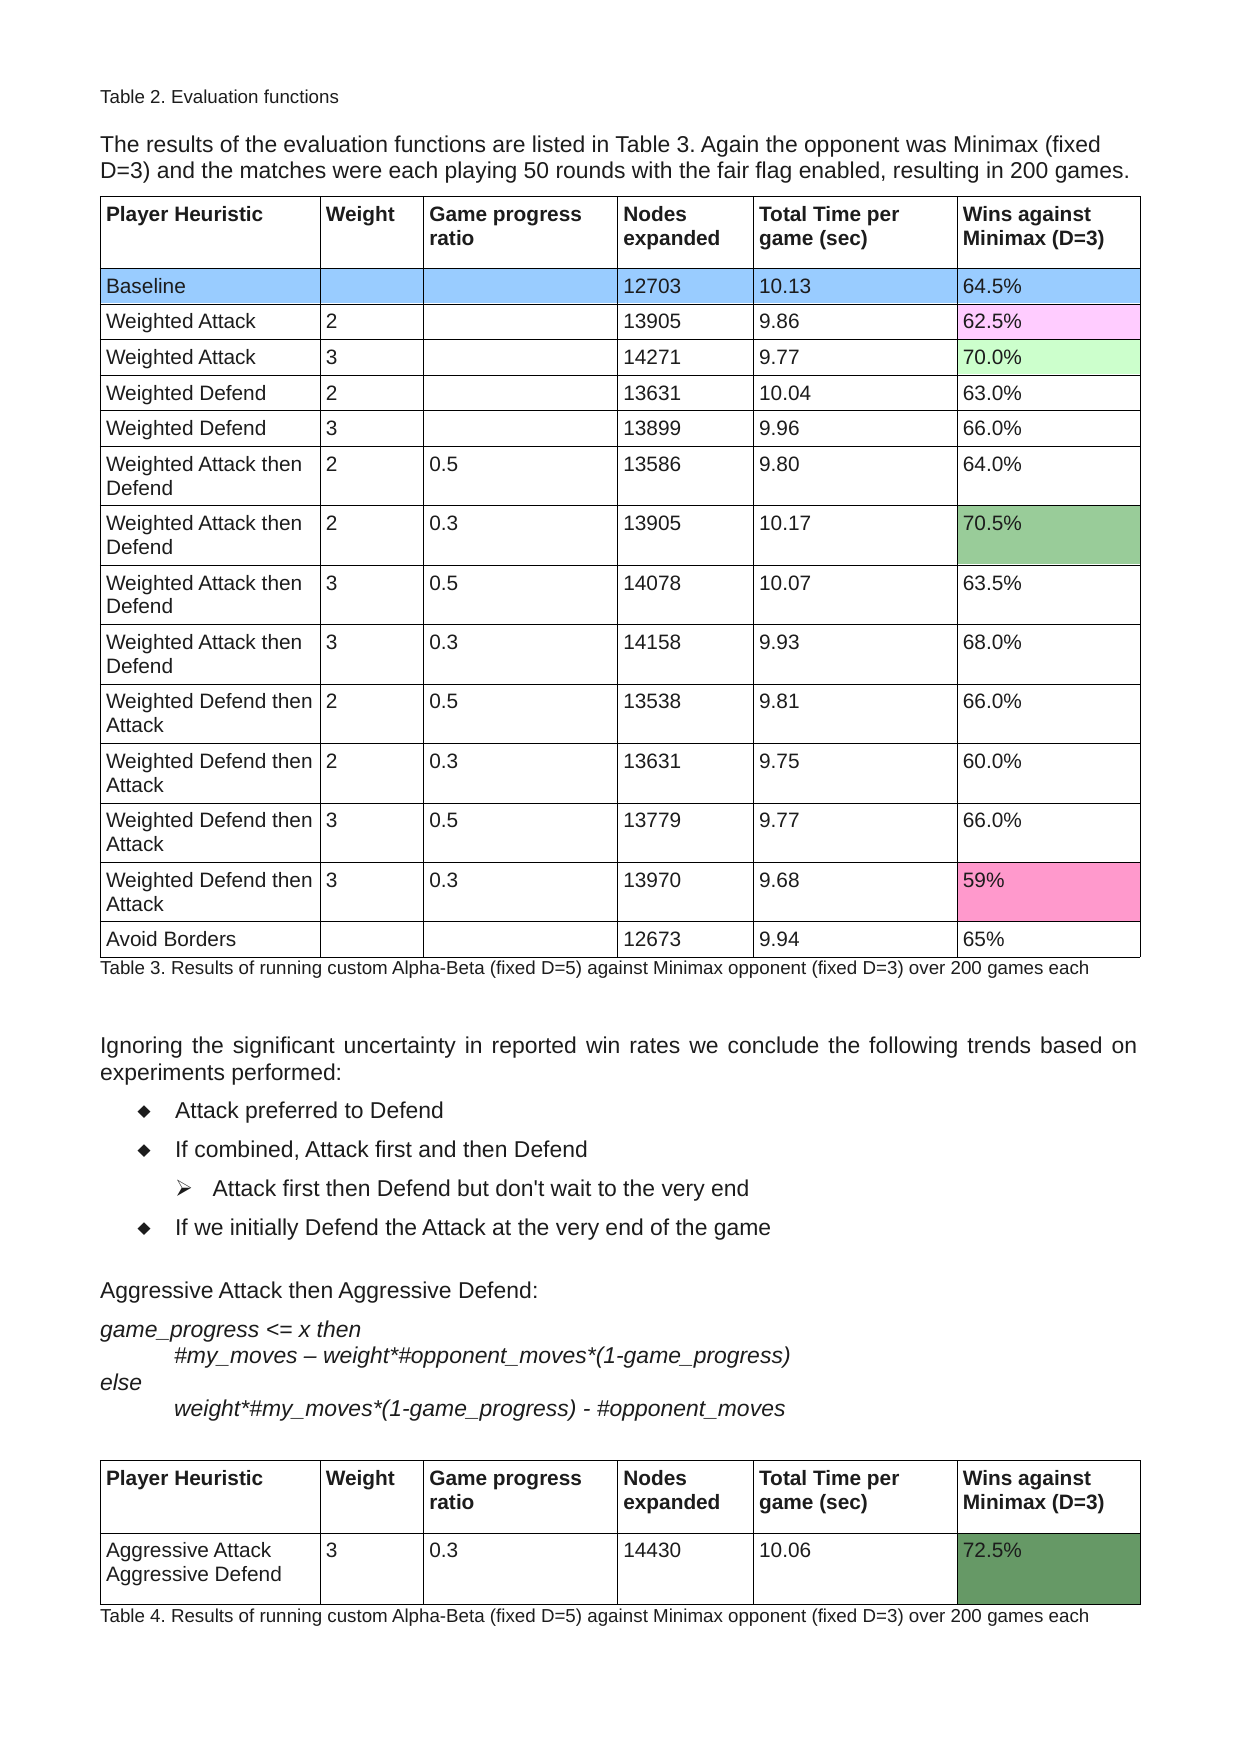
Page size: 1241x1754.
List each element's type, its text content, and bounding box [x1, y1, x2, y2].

table_cell 0.3 [424, 863, 617, 921]
table_cell 68.0% [958, 625, 1140, 683]
table_cell 64.0% [958, 447, 1140, 505]
list Attack first then Defend but don't wait to the very end [175, 1175, 1139, 1201]
table_cell 3 [321, 566, 423, 624]
table_cell 64.5% [958, 269, 1140, 303]
table_cell 12703 [618, 269, 753, 303]
table_cell 0.3 [424, 744, 617, 802]
table_cell 0.5 [424, 685, 617, 743]
table_cell 2 [321, 685, 423, 743]
table_cell 14430 [618, 1534, 753, 1604]
table_cell 14078 [618, 566, 753, 624]
table_cell Weighted Attack [101, 340, 320, 374]
table_cell 0.3 [424, 506, 617, 564]
table_cell 9.94 [754, 922, 957, 957]
table_cell Weighted Attack then Defend [101, 506, 320, 564]
text Table 3. Results of running custom Alpha-Beta (fixed D=5) against Minimax opponent (fixed D=3) over 200 games each [100, 958, 1139, 978]
text else [100, 1369, 1139, 1395]
table_cell [424, 376, 617, 410]
text Table 4. Results of running custom Alpha-Beta (fixed D=5) against Minimax opponent (fixed D=3) over 200 games each [100, 1605, 1139, 1626]
table_header Nodes expanded [618, 1461, 753, 1532]
table_cell 3 [321, 340, 423, 374]
table_cell 0.5 [424, 447, 617, 505]
table_cell 3 [321, 1534, 423, 1604]
table_header Weight [321, 197, 423, 268]
table_cell [424, 269, 617, 303]
table_header Nodes expanded [618, 197, 753, 268]
text Table 2. Evaluation functions [100, 86, 1139, 107]
table_cell [424, 922, 617, 957]
table_cell 65% [958, 922, 1140, 957]
table_header Player Heuristic [101, 197, 320, 268]
table_cell 13899 [618, 411, 753, 446]
table_header Total Time per game (sec) [754, 1461, 957, 1532]
table_cell Weighted Attack [101, 305, 320, 339]
table_header Player Heuristic [101, 1461, 320, 1532]
table_cell 3 [321, 863, 423, 921]
table_header Total Time per game (sec) [754, 197, 957, 268]
table_cell 0.3 [424, 625, 617, 683]
table_cell 13905 [618, 506, 753, 564]
table_cell 66.0% [958, 804, 1140, 862]
table_cell 10.06 [754, 1534, 957, 1604]
table_header Wins against Minimax (D=3) [958, 1461, 1140, 1532]
table_cell [321, 269, 423, 303]
table_cell 9.96 [754, 411, 957, 446]
table_header Weight [321, 1461, 423, 1532]
table_cell 13905 [618, 305, 753, 339]
table_cell 62.5% [958, 305, 1140, 339]
text weight*#my_moves*(1-game_progress) - #opponent_moves [100, 1395, 1139, 1422]
table_cell 13631 [618, 376, 753, 410]
table_cell [424, 305, 617, 339]
text game_progress <= x then [100, 1316, 1139, 1342]
table_cell [424, 411, 617, 446]
table_cell 9.81 [754, 685, 957, 743]
table_cell 72.5% [958, 1534, 1140, 1604]
table_cell Weighted Attack then Defend [101, 566, 320, 624]
table_cell 66.0% [958, 685, 1140, 743]
table_cell Baseline [101, 269, 320, 303]
table_cell 2 [321, 305, 423, 339]
table_cell 0.5 [424, 566, 617, 624]
table_cell 3 [321, 804, 423, 862]
table_cell 0.3 [424, 1534, 617, 1604]
table_cell 70.5% [958, 506, 1140, 564]
table_cell 59% [958, 863, 1140, 921]
table_cell 13631 [618, 744, 753, 802]
table_cell Aggressive Attack Aggressive Defend [101, 1534, 320, 1604]
table_cell [321, 922, 423, 957]
table_cell 10.07 [754, 566, 957, 624]
table_cell Weighted Attack then Defend [101, 625, 320, 683]
table_cell 12673 [618, 922, 753, 957]
table_cell 3 [321, 625, 423, 683]
table_header Wins against Minimax (D=3) [958, 197, 1140, 268]
table_cell 14271 [618, 340, 753, 374]
table_cell 60.0% [958, 744, 1140, 802]
table_cell 2 [321, 447, 423, 505]
table_cell Weighted Defend then Attack [101, 863, 320, 921]
table_cell 70.0% [958, 340, 1140, 374]
table_cell Weighted Defend [101, 411, 320, 446]
table_cell 14158 [618, 625, 753, 683]
table_cell Weighted Defend then Attack [101, 685, 320, 743]
table_cell 9.80 [754, 447, 957, 505]
text The results of the evaluation functions are listed in Table 3. Again the opponent was Minimax (fixed D=3) and the matches were each playing 50 rounds with the fair flag enabled, resulting in 200 games. [100, 131, 1139, 183]
table_cell 9.86 [754, 305, 957, 339]
table_cell 13538 [618, 685, 753, 743]
text #my_moves – weight*#opponent_moves*(1-game_progress) [100, 1342, 1139, 1369]
table_cell Weighted Defend [101, 376, 320, 410]
table_cell 10.13 [754, 269, 957, 303]
table_cell 2 [321, 506, 423, 564]
table_cell Weighted Attack then Defend [101, 447, 320, 505]
table_cell 9.93 [754, 625, 957, 683]
table_cell 13586 [618, 447, 753, 505]
table_cell 10.17 [754, 506, 957, 564]
table_cell 3 [321, 411, 423, 446]
table_cell Avoid Borders [101, 922, 320, 957]
list Attack preferred to Defend [137, 1097, 1139, 1124]
table_cell 13970 [618, 863, 753, 921]
table_cell 9.77 [754, 340, 957, 374]
table_cell 63.5% [958, 566, 1140, 624]
table_header Game progress ratio [424, 197, 617, 268]
table_cell Weighted Defend then Attack [101, 744, 320, 802]
table_cell 9.68 [754, 863, 957, 921]
table_cell Weighted Defend then Attack [101, 804, 320, 862]
table_cell 13779 [618, 804, 753, 862]
table_cell 2 [321, 744, 423, 802]
table_cell 63.0% [958, 376, 1140, 410]
text Ignoring the significant uncertainty in reported win rates we conclude the following trends based on experiments performed: [100, 1032, 1139, 1085]
list If combined, Attack first and then Defend [137, 1136, 1139, 1163]
table_cell 9.75 [754, 744, 957, 802]
text Aggressive Attack then Aggressive Defend: [100, 1277, 1139, 1304]
list If we initially Defend the Attack at the very end of the game [137, 1214, 1139, 1240]
table_header Game progress ratio [424, 1461, 617, 1532]
table_cell [424, 340, 617, 374]
table_cell 0.5 [424, 804, 617, 862]
table_cell 10.04 [754, 376, 957, 410]
table_cell 66.0% [958, 411, 1140, 446]
table_cell 9.77 [754, 804, 957, 862]
table_cell 2 [321, 376, 423, 410]
